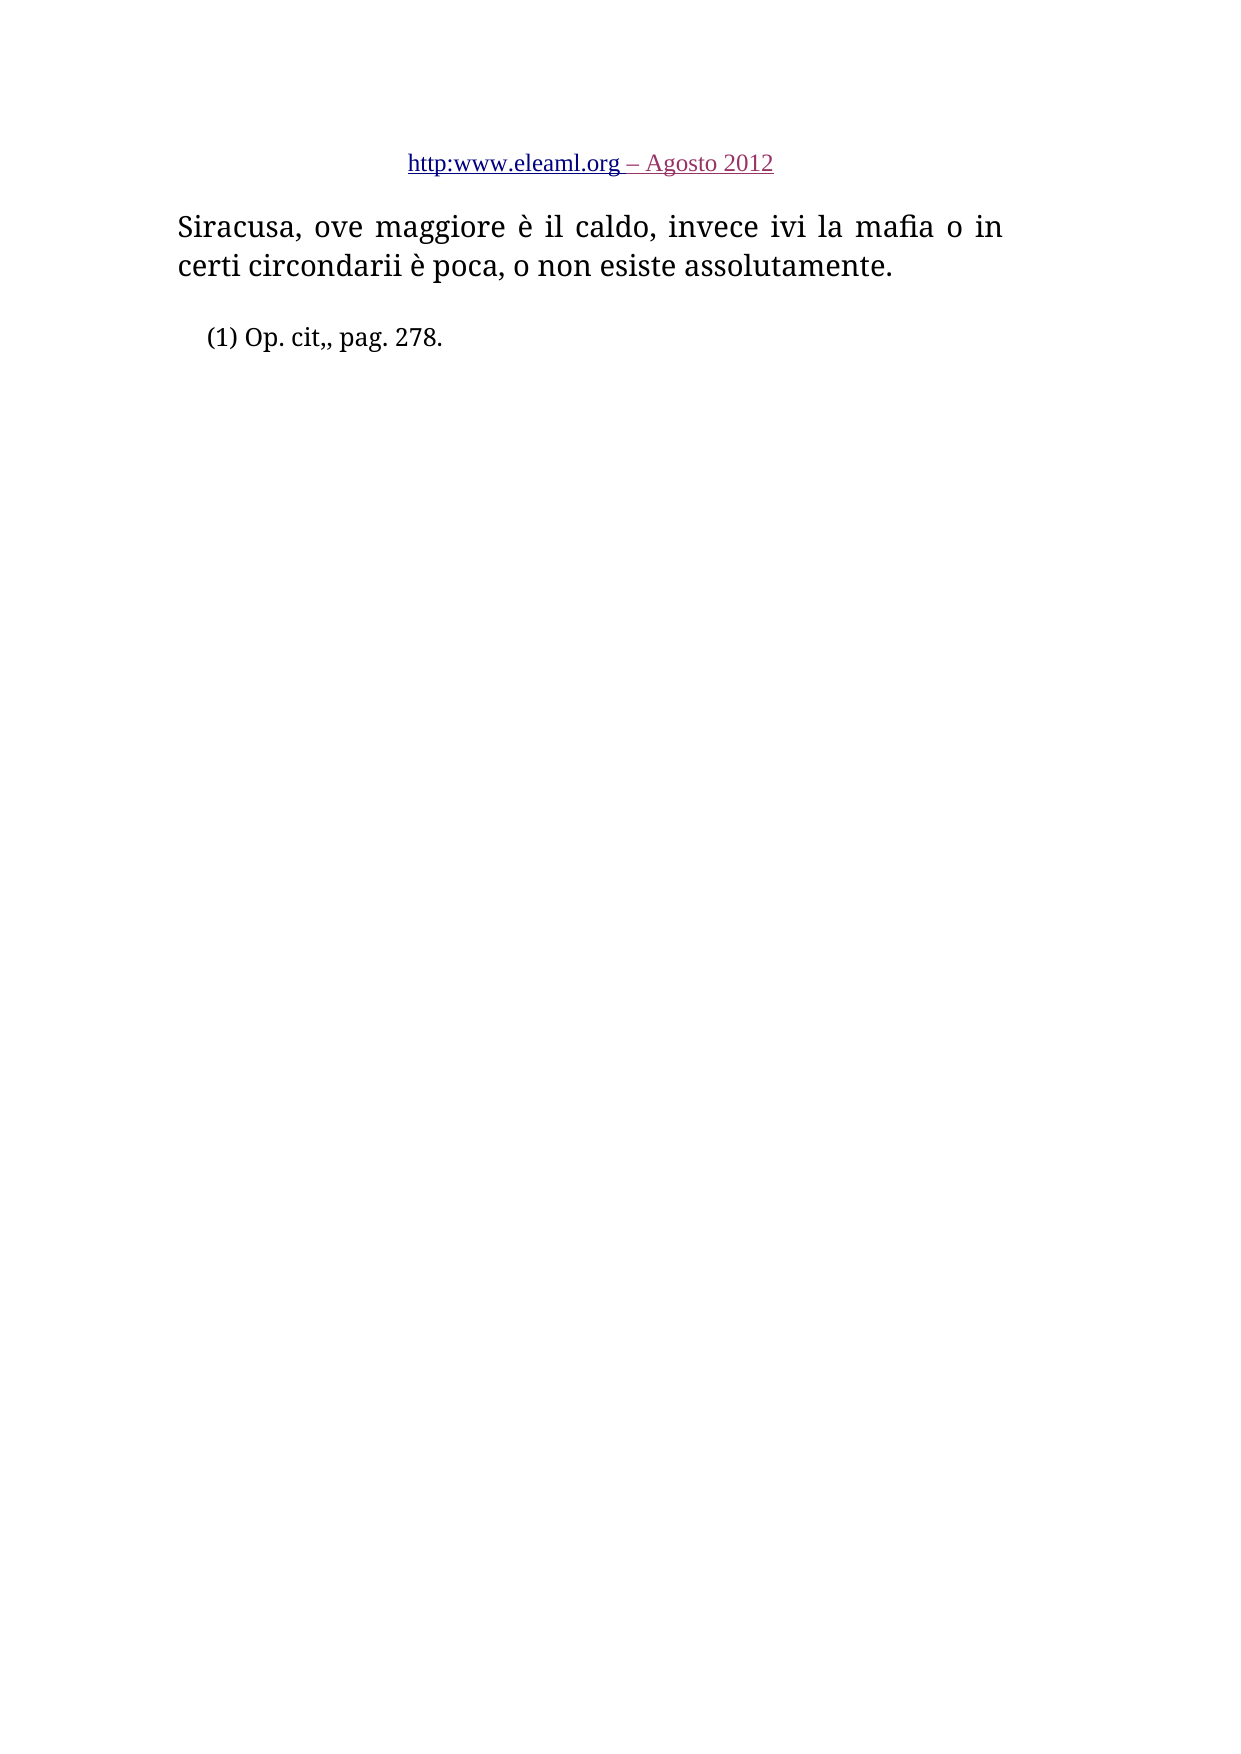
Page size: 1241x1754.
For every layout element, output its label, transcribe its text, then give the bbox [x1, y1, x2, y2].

text (1) Op. cit,, pag. 278. [177, 319, 1004, 353]
text Siracusa, ove maggiore è il caldo, invece ivi la mafia o in certi circondarii è poca, o non esiste assolutamente. [177, 206, 1004, 285]
